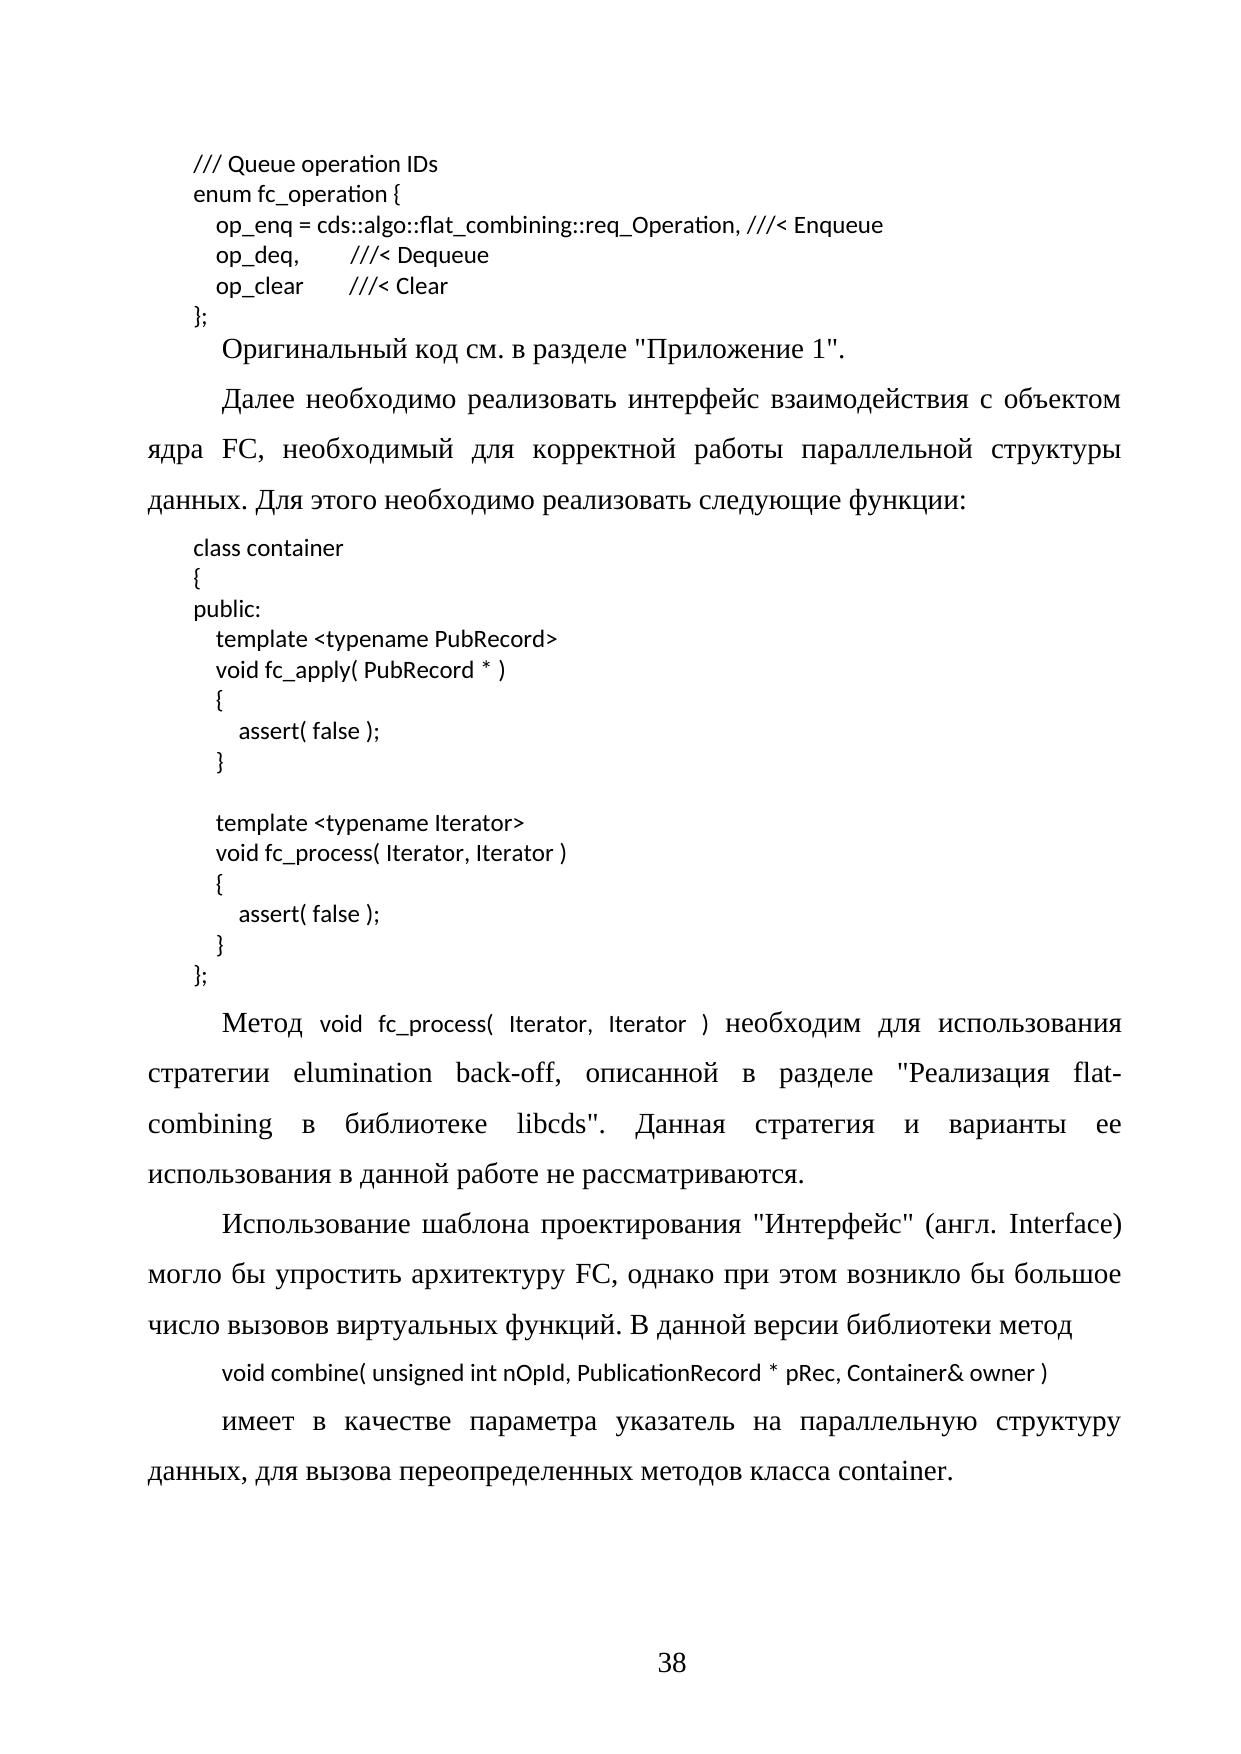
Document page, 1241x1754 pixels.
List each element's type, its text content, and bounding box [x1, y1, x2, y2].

text Оригинальный код см. в разделе "Приложение 1". [148, 331, 1122, 364]
text { [148, 685, 1122, 715]
text op_clear ///< Clear [148, 270, 1122, 300]
text void combine( unsigned int nOpId, PublicationRecord * pRec, Container& owner ) [148, 1357, 1122, 1388]
text }; [148, 300, 1122, 331]
text { [148, 868, 1122, 898]
text enum fc_operation { [148, 178, 1122, 209]
text { [148, 563, 1122, 593]
text void fc_process( Iterator, Iterator ) [148, 837, 1122, 868]
text op_deq, ///< Dequeue [148, 239, 1122, 270]
text имеет в качестве параметра указатель на параллельную структуру данных, для вызова переопределенных методов класса container. [148, 1403, 1122, 1487]
text Далее необходимо реализовать интерфейс взаимодействия с объектом ядра FC, необходимый для корректной работы параллельной структуры данных. Для этого необходимо реализовать следующие функции: [148, 381, 1122, 515]
text template <typename PubRecord> [148, 624, 1122, 654]
text /// Queue operation IDs [148, 148, 1122, 178]
text public: [148, 593, 1122, 624]
text class container [148, 532, 1122, 563]
text op_enq = cds::algo::flat_combining::req_Operation, ///< Enqueue [148, 209, 1122, 239]
text } [148, 746, 1122, 776]
text assert( false ); [148, 715, 1122, 746]
text template <typename Iterator> [148, 807, 1122, 837]
text Использование шаблона проектирования "Интерфейс" (англ. Interface) могло бы упростить архитектуру FC, однако при этом возникло бы большое число вызовов виртуальных функций. В данной версии библиотеки метод [148, 1206, 1122, 1341]
text } [148, 929, 1122, 959]
text }; [148, 959, 1122, 990]
text Метод void fc_process( Iterator, Iterator ) необходим для использования стратегии elumination back-off, описанной в разделе "Реализация flat-combining в библиотеке libcds". Данная стратегия и варианты ее использования в данной работе не рассматриваются. [148, 1005, 1122, 1189]
text assert( false ); [148, 898, 1122, 929]
text void fc_apply( PubRecord * ) [148, 654, 1122, 685]
